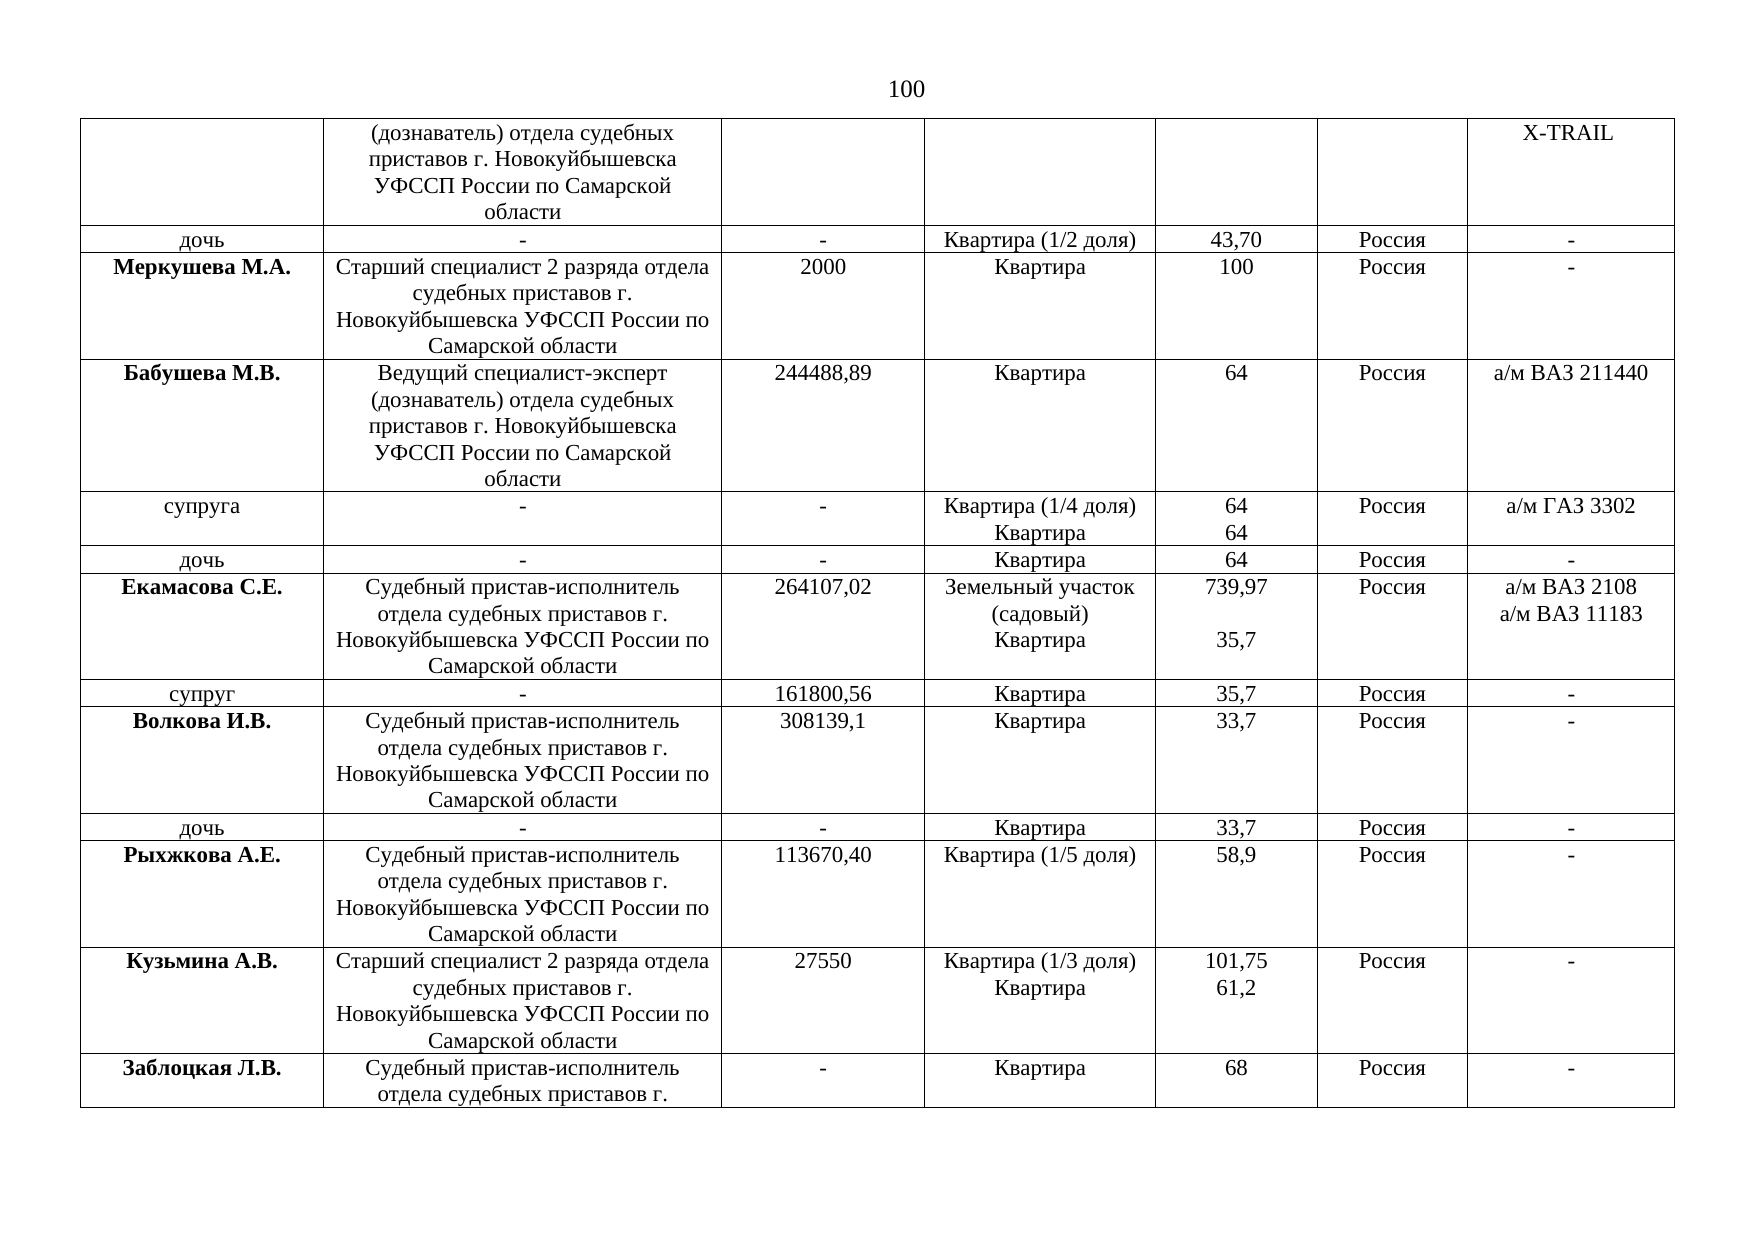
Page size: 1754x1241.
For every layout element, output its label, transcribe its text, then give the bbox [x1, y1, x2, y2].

table_cell - [1468, 546, 1674, 572]
table_cell - [1468, 253, 1674, 358]
table_cell Рыхжкова А.Е. [81, 841, 323, 947]
table_cell супруга [81, 492, 323, 545]
table_cell - [722, 1054, 924, 1107]
table_cell Бабушева М.В. [81, 360, 323, 491]
table_cell Россия [1318, 680, 1467, 706]
table_cell Россия [1318, 948, 1467, 1053]
table_cell - [1468, 814, 1674, 840]
table_cell дочь [81, 814, 323, 840]
table_cell [81, 119, 323, 224]
table_cell Ведущий специалист-эксперт (дознаватель) отдела судебных приставов г. Новокуйбышевска УФССП России по Самарской области [324, 360, 721, 491]
table_cell Россия [1318, 253, 1467, 358]
table_cell 101,75 61,2 [1156, 948, 1317, 1053]
table_cell Екамасова С.Е. [81, 574, 323, 679]
table_cell Квартира (1/4 доля) Квартира [925, 492, 1155, 545]
table_cell - [722, 226, 924, 252]
table_cell Россия [1318, 360, 1467, 491]
table_cell 2000 [722, 253, 924, 358]
table_cell Меркушева М.А. [81, 253, 323, 358]
table_cell [1156, 119, 1317, 224]
table_cell X-TRAIL [1468, 119, 1674, 224]
table_cell Квартира [925, 814, 1155, 840]
table_cell 264107,02 [722, 574, 924, 679]
table_cell Земельный участок (садовый) Квартира [925, 574, 1155, 679]
table_cell Россия [1318, 226, 1467, 252]
table_cell Квартира [925, 707, 1155, 813]
table_cell Судебный пристав-исполнитель отдела судебных приставов г. [324, 1054, 721, 1107]
table_cell Квартира [925, 680, 1155, 706]
table_cell 33,7 [1156, 814, 1317, 840]
table_cell Россия [1318, 574, 1467, 679]
table_cell а/м ГАЗ 3302 [1468, 492, 1674, 545]
table_cell - [1468, 707, 1674, 813]
table_cell - [1468, 680, 1674, 706]
table_cell - [324, 814, 721, 840]
table_cell Старший специалист 2 разряда отдела судебных приставов г. Новокуйбышевска УФССП России по Самарской области [324, 253, 721, 358]
table_cell 58,9 [1156, 841, 1317, 947]
table_cell 35,7 [1156, 680, 1317, 706]
table_cell а/м ВАЗ 2108 а/м ВАЗ 11183 [1468, 574, 1674, 679]
table_cell 68 [1156, 1054, 1317, 1107]
table_cell Волкова И.В. [81, 707, 323, 813]
table_cell 244488,89 [722, 360, 924, 491]
table_cell дочь [81, 226, 323, 252]
table_cell Квартира [925, 360, 1155, 491]
table_cell Квартира (1/2 доля) [925, 226, 1155, 252]
table_cell Квартира [925, 1054, 1155, 1107]
table_cell 64 [1156, 360, 1317, 491]
table_cell Заблоцкая Л.В. [81, 1054, 323, 1107]
table_cell - [324, 226, 721, 252]
table_cell Судебный пристав-исполнитель отдела судебных приставов г. Новокуйбышевска УФССП России по Самарской области [324, 574, 721, 679]
table_cell Кузьмина А.В. [81, 948, 323, 1053]
table_cell Россия [1318, 546, 1467, 572]
table_cell - [1468, 226, 1674, 252]
table_cell 100 [1156, 253, 1317, 358]
table_cell - [722, 814, 924, 840]
table_cell - [722, 546, 924, 572]
table_cell Квартира [925, 253, 1155, 358]
table_cell - [1468, 841, 1674, 947]
table_cell Россия [1318, 1054, 1467, 1107]
table_cell Судебный пристав-исполнитель отдела судебных приставов г. Новокуйбышевска УФССП России по Самарской области [324, 841, 721, 947]
table_cell [722, 119, 924, 224]
table_cell 161800,56 [722, 680, 924, 706]
table_cell [925, 119, 1155, 224]
table_cell а/м ВАЗ 211440 [1468, 360, 1674, 491]
table_cell 64 [1156, 546, 1317, 572]
table_cell - [722, 492, 924, 545]
table_cell Квартира (1/5 доля) [925, 841, 1155, 947]
table_cell супруг [81, 680, 323, 706]
table_cell 308139,1 [722, 707, 924, 813]
table_cell [1318, 119, 1467, 224]
table_cell - [1468, 948, 1674, 1053]
table_cell Старший специалист 2 разряда отдела судебных приставов г. Новокуйбышевска УФССП России по Самарской области [324, 948, 721, 1053]
table_cell Квартира (1/3 доля) Квартира [925, 948, 1155, 1053]
table_cell 27550 [722, 948, 924, 1053]
table_cell 33,7 [1156, 707, 1317, 813]
table_cell - [1468, 1054, 1674, 1107]
table_cell дочь [81, 546, 323, 572]
table_cell 43,70 [1156, 226, 1317, 252]
table_cell Россия [1318, 492, 1467, 545]
table_cell Россия [1318, 841, 1467, 947]
table_cell 64 64 [1156, 492, 1317, 545]
table_cell Россия [1318, 707, 1467, 813]
table_cell - [324, 492, 721, 545]
table_cell 739,97 35,7 [1156, 574, 1317, 679]
table_cell 113670,40 [722, 841, 924, 947]
table_cell Квартира [925, 546, 1155, 572]
table_cell Россия [1318, 814, 1467, 840]
table_cell Судебный пристав-исполнитель отдела судебных приставов г. Новокуйбышевска УФССП России по Самарской области [324, 707, 721, 813]
table_cell (дознаватель) отдела судебных приставов г. Новокуйбышевска УФССП России по Самарской области [324, 119, 721, 224]
table_cell - [324, 546, 721, 572]
table_cell - [324, 680, 721, 706]
